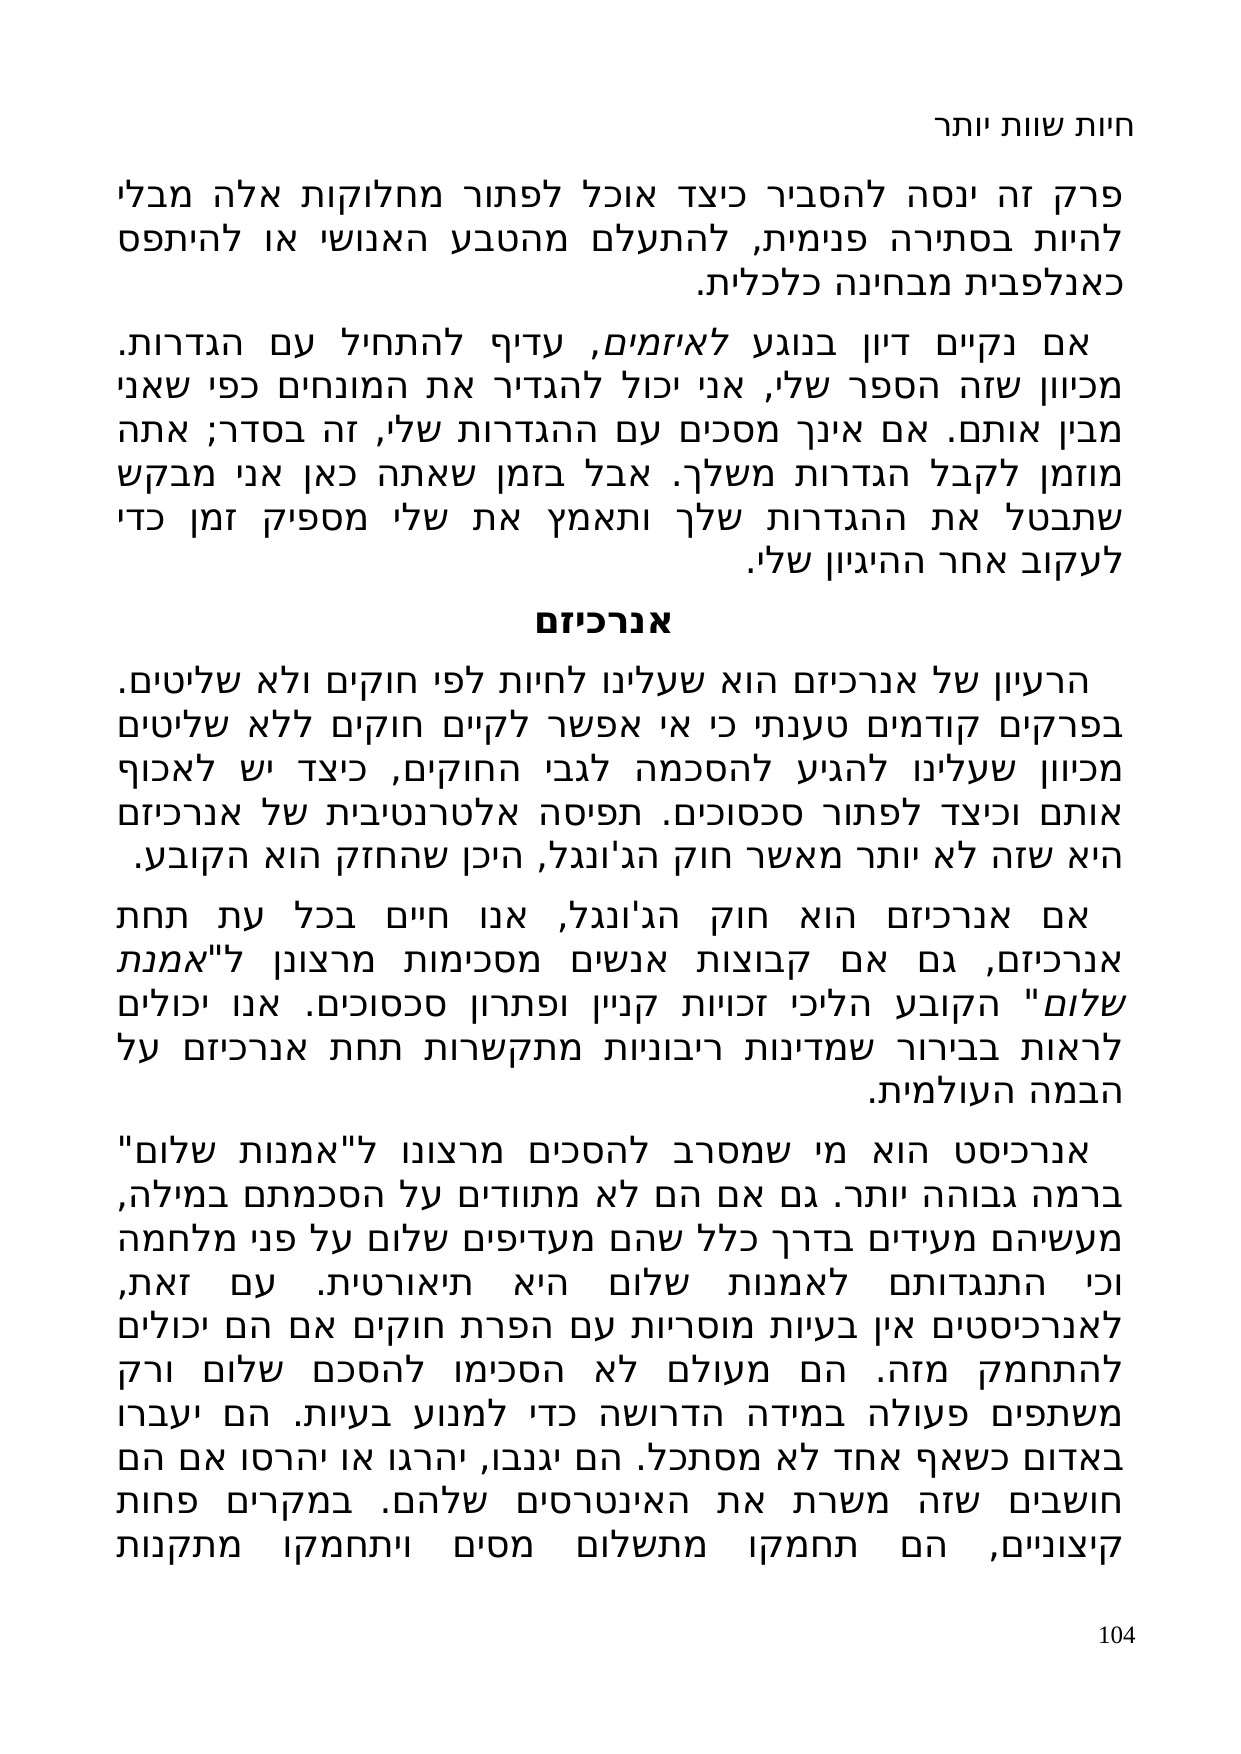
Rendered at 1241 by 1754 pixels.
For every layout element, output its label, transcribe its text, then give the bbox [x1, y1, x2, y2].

text אם אנרכיזם הוא חוק הג'ונגל, אנו חיים בכל עת תחת אנרכיזם, גם אם קבוצות אנשים מסכימות מרצונן ל"אמנת שלום" הקובע הליכי זכויות קניין ופתרון סכסוכים. אנו יכולים לראות בבירור שמדינות ריבוניות מתקשרות תחת אנרכיזם על הבמה העולמית. [116, 894, 1124, 1112]
text אם נקיים דיון בנוגע לאיזמים, עדיף להתחיל עם הגדרות. מכיוון שזה הספר שלי, אני יכול להגדיר את המונחים כפי שאני מבין אותם. אם אינך מסכים עם ההגדרות שלי, זה בסדר; אתה מוזמן לקבל הגדרות משלך. אבל בזמן שאתה כאן אני מבקש שתבטל את ההגדרות שלך ותאמץ את שלי מספיק זמן כדי לעקוב אחר ההיגיון שלי. [116, 320, 1124, 582]
text הרעיון של אנרכיזם הוא שעלינו לחיות לפי חוקים ולא שליטים. בפרקים קודמים טענתי כי אי אפשר לקיים חוקים ללא שליטים מכיוון שעלינו להגיע להסכמה לגבי החוקים, כיצד יש לאכוף אותם וכיצד לפתור סכסוכים. תפיסה אלטרנטיבית של אנרכיזם היא שזה לא יותר מאשר חוק הג'ונגל, היכן שהחזק הוא הקובע. [116, 659, 1124, 877]
text פרק זה ינסה להסביר כיצד אוכל לפתור מחלוקות אלה מבלי להיות בסתירה פנימית, להתעלם מהטבע האנושי או להיתפס כאנלפבית מבחינה כלכלית. [116, 172, 1124, 304]
subtitle אנרכיזם [116, 599, 1124, 642]
text אנרכיסט הוא מי שמסרב להסכים מרצונו ל"אמנות שלום" ברמה גבוהה יותר. גם אם הם לא מתוודים על הסכמתם במילה, מעשיהם מעידים בדרך כלל שהם מעדיפים שלום על פני מלחמה וכי התנגדותם לאמנות שלום היא תיאורטית. עם זאת, לאנרכיסטים אין בעיות מוסריות עם הפרת חוקים אם הם יכולים להתחמק מזה. הם מעולם לא הסכימו להסכם שלום ורק משתפים פעולה במידה הדרושה כדי למנוע בעיות. הם יעברו באדום כשאף אחד לא מסתכל. הם יגנבו, יהרגו או יהרסו אם הם חושבים שזה משרת את האינטרסים שלהם. במקרים פחות קיצוניים, הם תחמקו מתשלום מסים ויתחמקו מתקנות [116, 1129, 1124, 1566]
